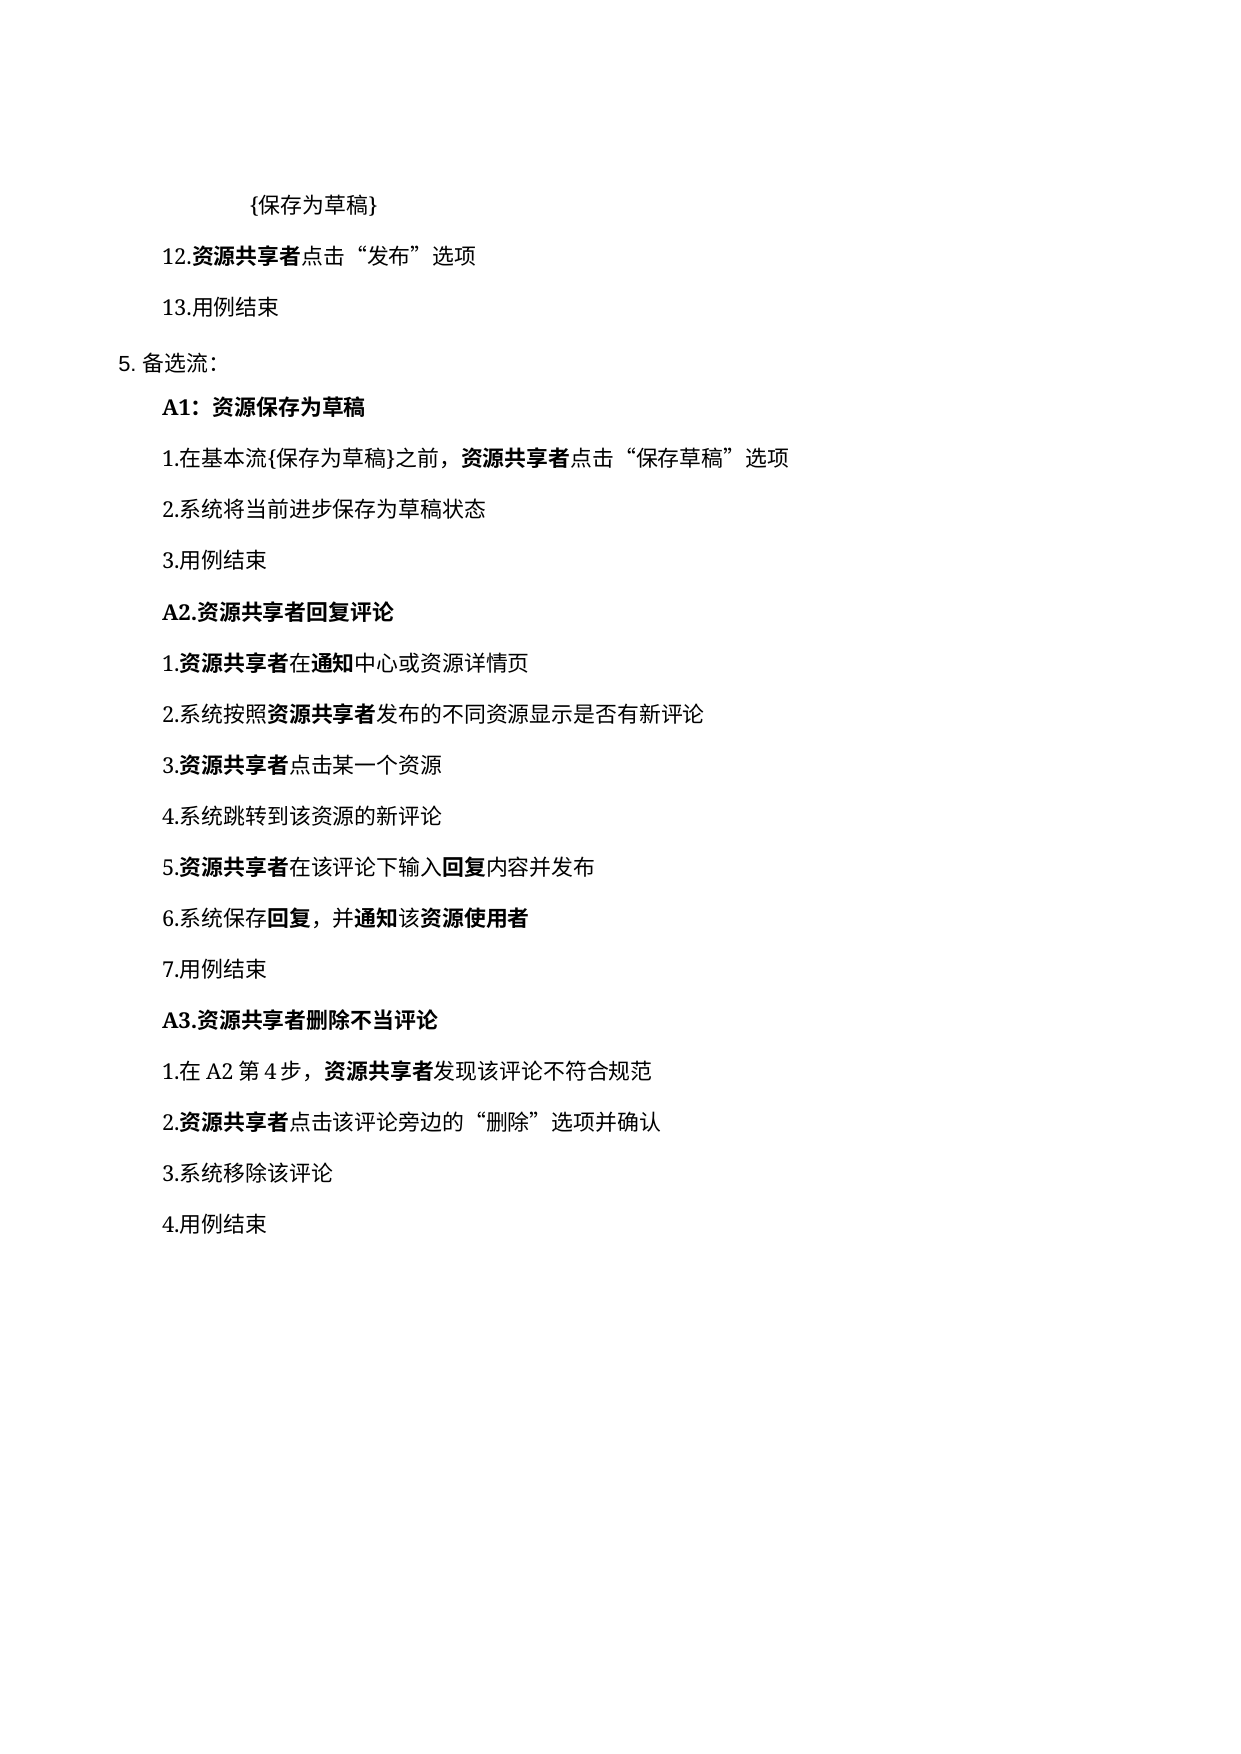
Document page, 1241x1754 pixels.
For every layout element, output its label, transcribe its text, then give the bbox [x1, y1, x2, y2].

text 3.资源共享者点击某一个资源 [118, 748, 1122, 779]
text 6.系统保存回复，并通知该资源使用者 [118, 901, 1122, 933]
subtitle 备选流： [118, 346, 1122, 378]
text A1：资源保存为草稿 [118, 390, 1122, 422]
text 2.系统将当前进步保存为草稿状态 [118, 492, 1122, 524]
text 4.系统跳转到该资源的新评论 [118, 799, 1122, 831]
text 12.资源共享者点击“发布”选项 [118, 239, 1122, 270]
text 1.在基本流{保存为草稿}之前，资源共享者点击“保存草稿”选项 [118, 441, 1122, 473]
text 1.资源共享者在通知中心或资源详情页 [118, 646, 1122, 677]
text 3.用例结束 [118, 543, 1122, 575]
text A3.资源共享者删除不当评论 [118, 1003, 1122, 1035]
text 4.用例结束 [118, 1207, 1122, 1239]
text {保存为草稿} [118, 188, 1122, 219]
text 5.资源共享者在该评论下输入回复内容并发布 [118, 850, 1122, 882]
text 1.在A2第4步，资源共享者发现该评论不符合规范 [118, 1054, 1122, 1086]
text A2.资源共享者回复评论 [118, 594, 1122, 626]
text 2.系统按照资源共享者发布的不同资源显示是否有新评论 [118, 697, 1122, 728]
text 3.系统移除该评论 [118, 1156, 1122, 1188]
text 13.用例结束 [118, 290, 1122, 321]
text 7.用例结束 [118, 952, 1122, 984]
text 2.资源共享者点击该评论旁边的“删除”选项并确认 [118, 1105, 1122, 1137]
